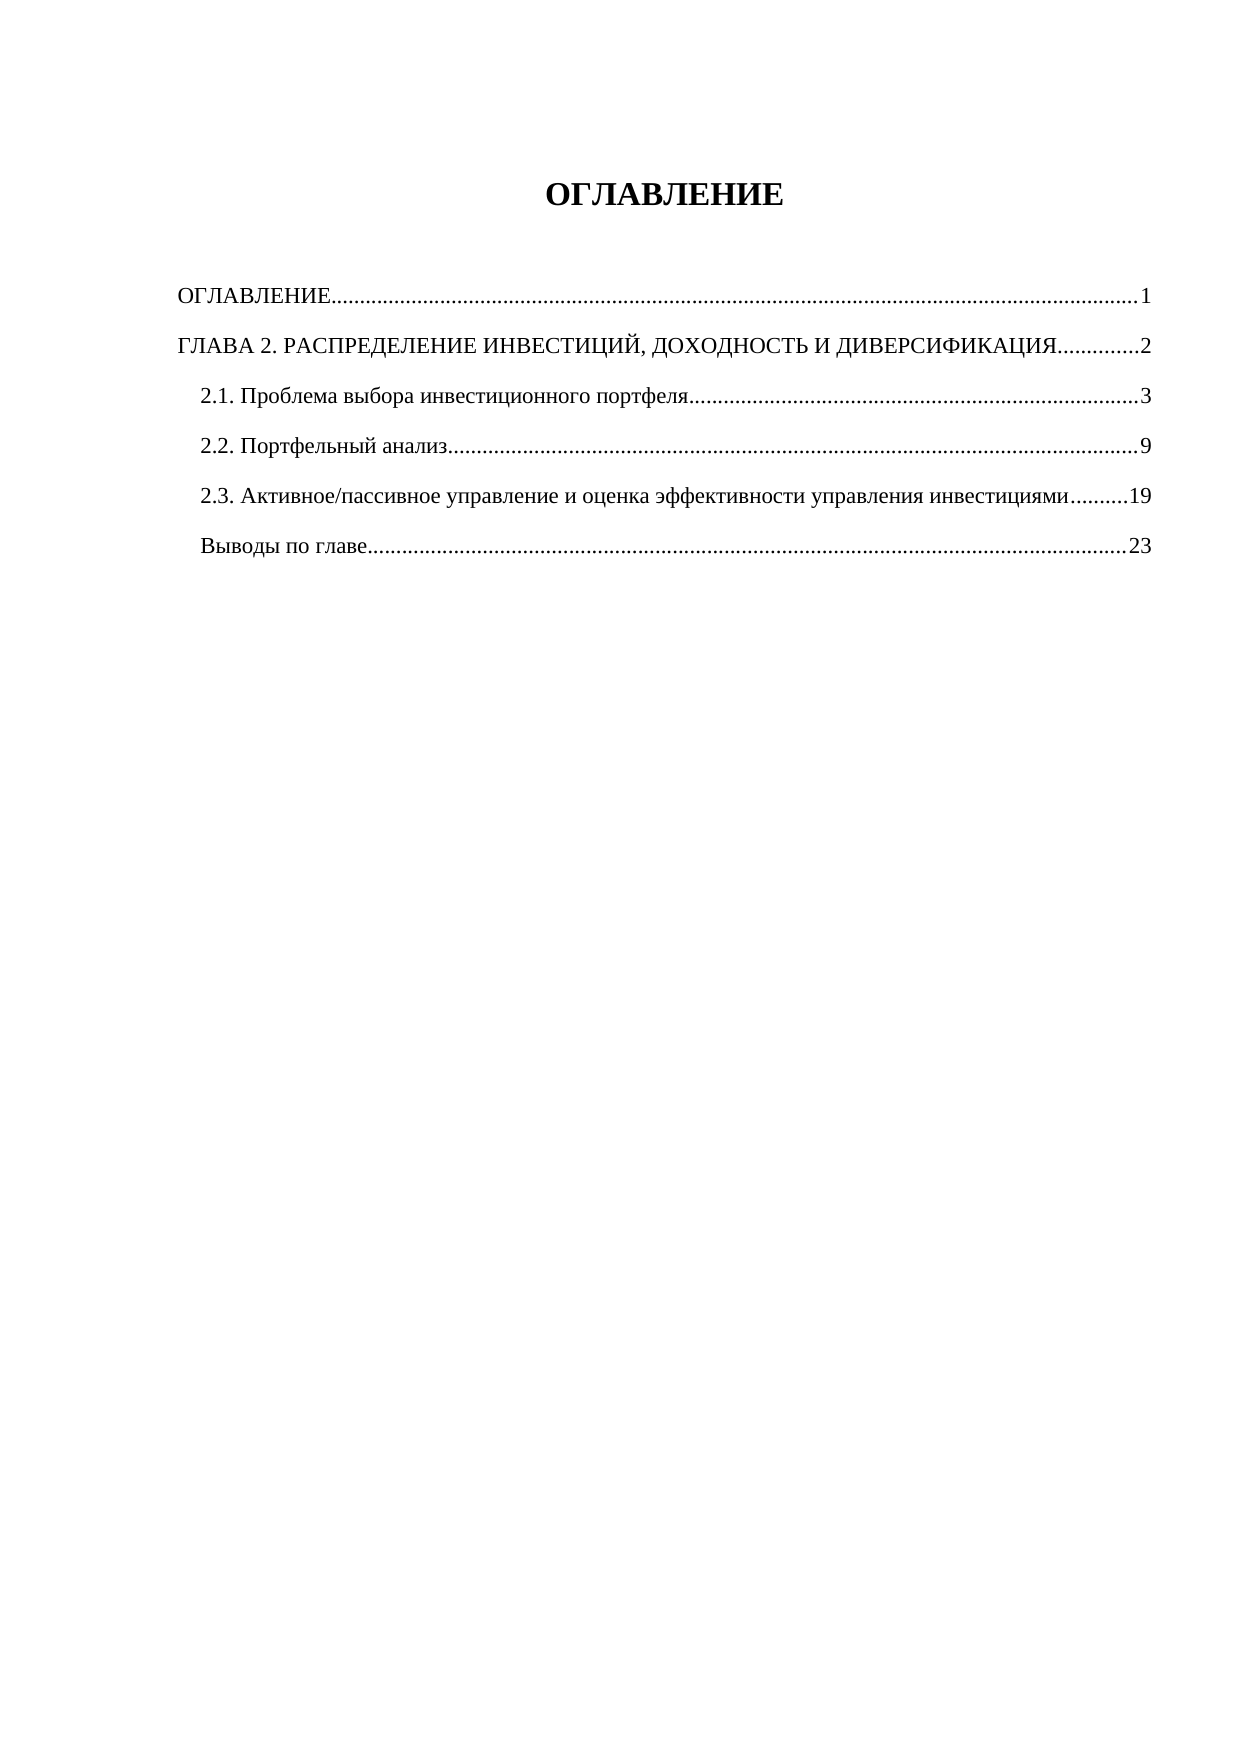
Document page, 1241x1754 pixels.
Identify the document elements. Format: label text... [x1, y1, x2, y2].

text 2.3. Активное/пассивное управление и оценка эффективности управления инвестициями 19 [200, 482, 1152, 508]
subtitle ОГЛАВЛЕНИЕ [177, 174, 1152, 213]
text ГЛАВА 2. РАСПРЕДЕЛЕНИЕ ИНВЕСТИЦИЙ, ДОХОДНОСТЬ И ДИВЕРСИФИКАЦИЯ. 2 [177, 332, 1152, 358]
text Выводы по главе 23 [200, 532, 1152, 558]
text 2.1. Проблема выбора инвестиционного портфеля 3 [200, 382, 1152, 408]
text 2.2. Портфельный анализ 9 [200, 432, 1152, 458]
text ОГЛАВЛЕНИЕ 1 [177, 282, 1152, 308]
